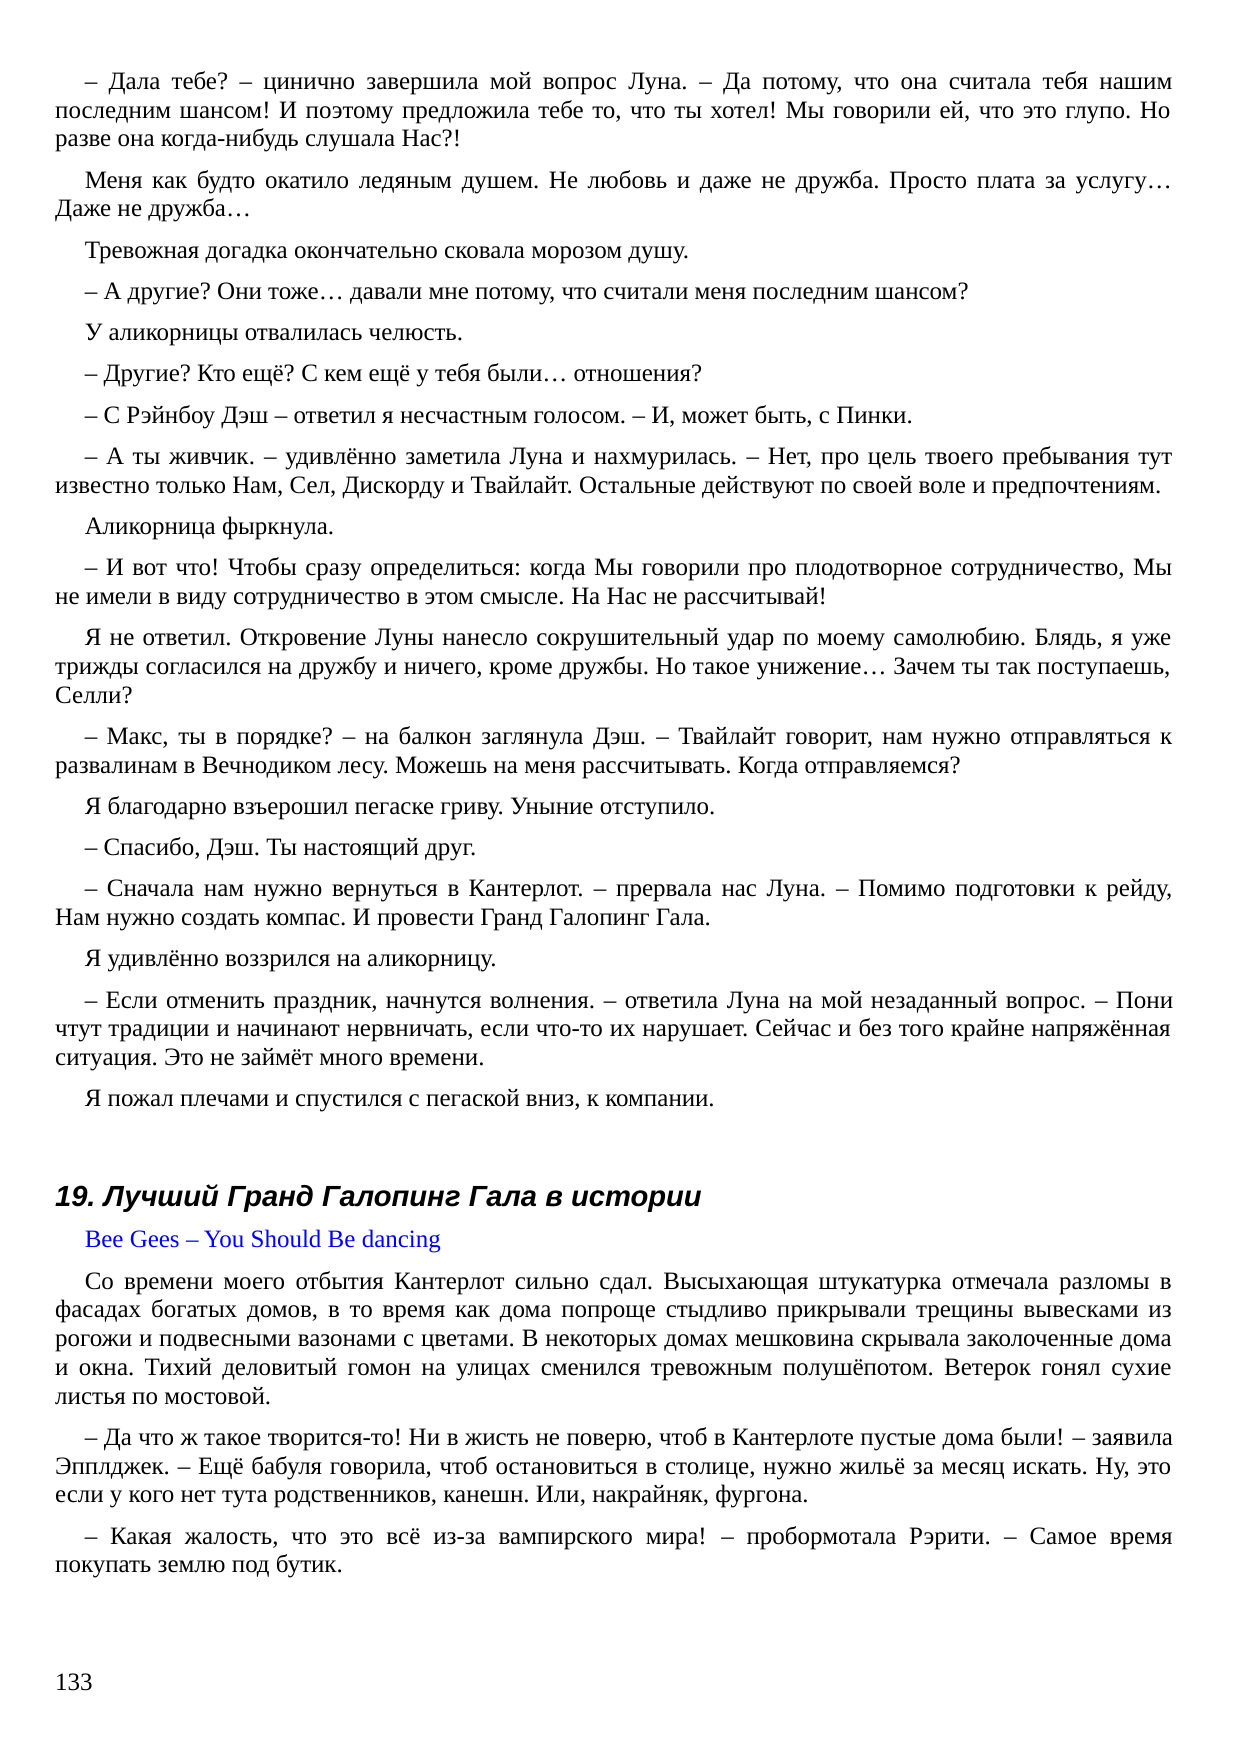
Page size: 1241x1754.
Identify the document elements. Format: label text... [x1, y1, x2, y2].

text – Если отменить праздник, начнутся волнения. – ответила Луна на мой незаданный вопрос. – Пони чтут традиции и начинают нервничать, если что-то их нарушает. Сейчас и без того крайне напряжённая ситуация. Это не займёт много времени. [55, 985, 1173, 1071]
text У аликорницы отвалилась челюсть. [55, 317, 1173, 346]
text – С Рэйнбоу Дэш – ответил я несчастным голосом. – И, может быть, с Пинки. [55, 400, 1173, 428]
text Я пожал плечами и спустился с пегаской вниз, к компании. [55, 1083, 1173, 1112]
text – А ты живчик. – удивлённо заметила Луна и нахмурилась. – Нет, про цель твоего пребывания тут известно только Нам, Сел, Дискорду и Твайлайт. Остальные действуют по своей воле и предпочтениям. [55, 441, 1173, 498]
text – Да что ж такое творится-то! Ни в жисть не поверю, чтоб в Кантерлоте пустые дома были! – заявила Эпплджек. – Ещё бабуля говорила, чтоб остановиться в столице, нужно жильё за месяц искать. Ну, это если у кого нет тута родственников, канешн. Или, накрайняк, фургона. [55, 1422, 1173, 1508]
text – А другие? Они тоже… давали мне потому, что считали меня последним шансом? [55, 276, 1173, 305]
text – И вот что! Чтобы сразу определиться: когда Мы говорили про плодотворное сотрудничество, Мы не имели в виду сотрудничество в этом смысле. На Нас не рассчитывай! [55, 552, 1173, 610]
subtitle 19. Лучший Гранд Галопинг Гала в истории [55, 1178, 1173, 1212]
text Я не ответил. Откровение Луны нанесло сокрушительный удар по моему самолюбию. Блядь, я уже трижды согласился на дружбу и ничего, кроме дружбы. Но такое унижение… Зачем ты так поступаешь, Селли? [55, 622, 1173, 708]
text Меня как будто окатило ледяным душем. Не любовь и даже не дружба. Просто плата за услугу… Даже не дружба… [55, 165, 1173, 222]
text Аликорница фыркнула. [55, 511, 1173, 540]
text Я благодарно взъерошил пегаске гриву. Уныние отступило. [55, 791, 1173, 820]
text – Другие? Кто ещё? С кем ещё у тебя были… отношения? [55, 358, 1173, 387]
text – Какая жалость, что это всё из-за вампирского мира! – пробормотала Рэрити. – Самое время покупать землю под бутик. [55, 1521, 1173, 1578]
text – Сначала нам нужно вернуться в Кантерлот. – прервала нас Луна. – Помимо подготовки к рейду, Нам нужно создать компас. И провести Гранд Галопинг Гала. [55, 873, 1173, 931]
text Со времени моего отбытия Кантерлот сильно сдал. Высыхающая штукатурка отмечала разломы в фасадах богатых домов, в то время как дома попроще стыдливо прикрывали трещины вывесками из рогожи и подвесными вазонами с цветами. В некоторых домах мешковина скрывала заколоченные дома и окна. Тихий деловитый гомон на улицах сменился тревожным полушёпотом. Ветерок гонял сухие листья по мостовой. [55, 1266, 1173, 1409]
text Тревожная догадка окончательно сковала морозом душу. [55, 235, 1173, 263]
text – Дала тебе? – цинично завершила мой вопрос Луна. – Да потому, что она считала тебя нашим последним шансом! И поэтому предложила тебе то, что ты хотел! Мы говорили ей, что это глупо. Но разве она когда-нибудь слушала Нас?! [55, 66, 1173, 152]
text – Макс, ты в порядке? – на балкон заглянула Дэш. – Твайлайт говорит, нам нужно отправляться к развалинам в Вечнодиком лесу. Можешь на меня рассчитывать. Когда отправляемся? [55, 721, 1173, 778]
text Bee Gees – You Should Be dancing [55, 1224, 1173, 1253]
text – Спасибо, Дэш. Ты настоящий друг. [55, 832, 1173, 861]
text Я удивлённо воззрился на аликорницу. [55, 943, 1173, 972]
